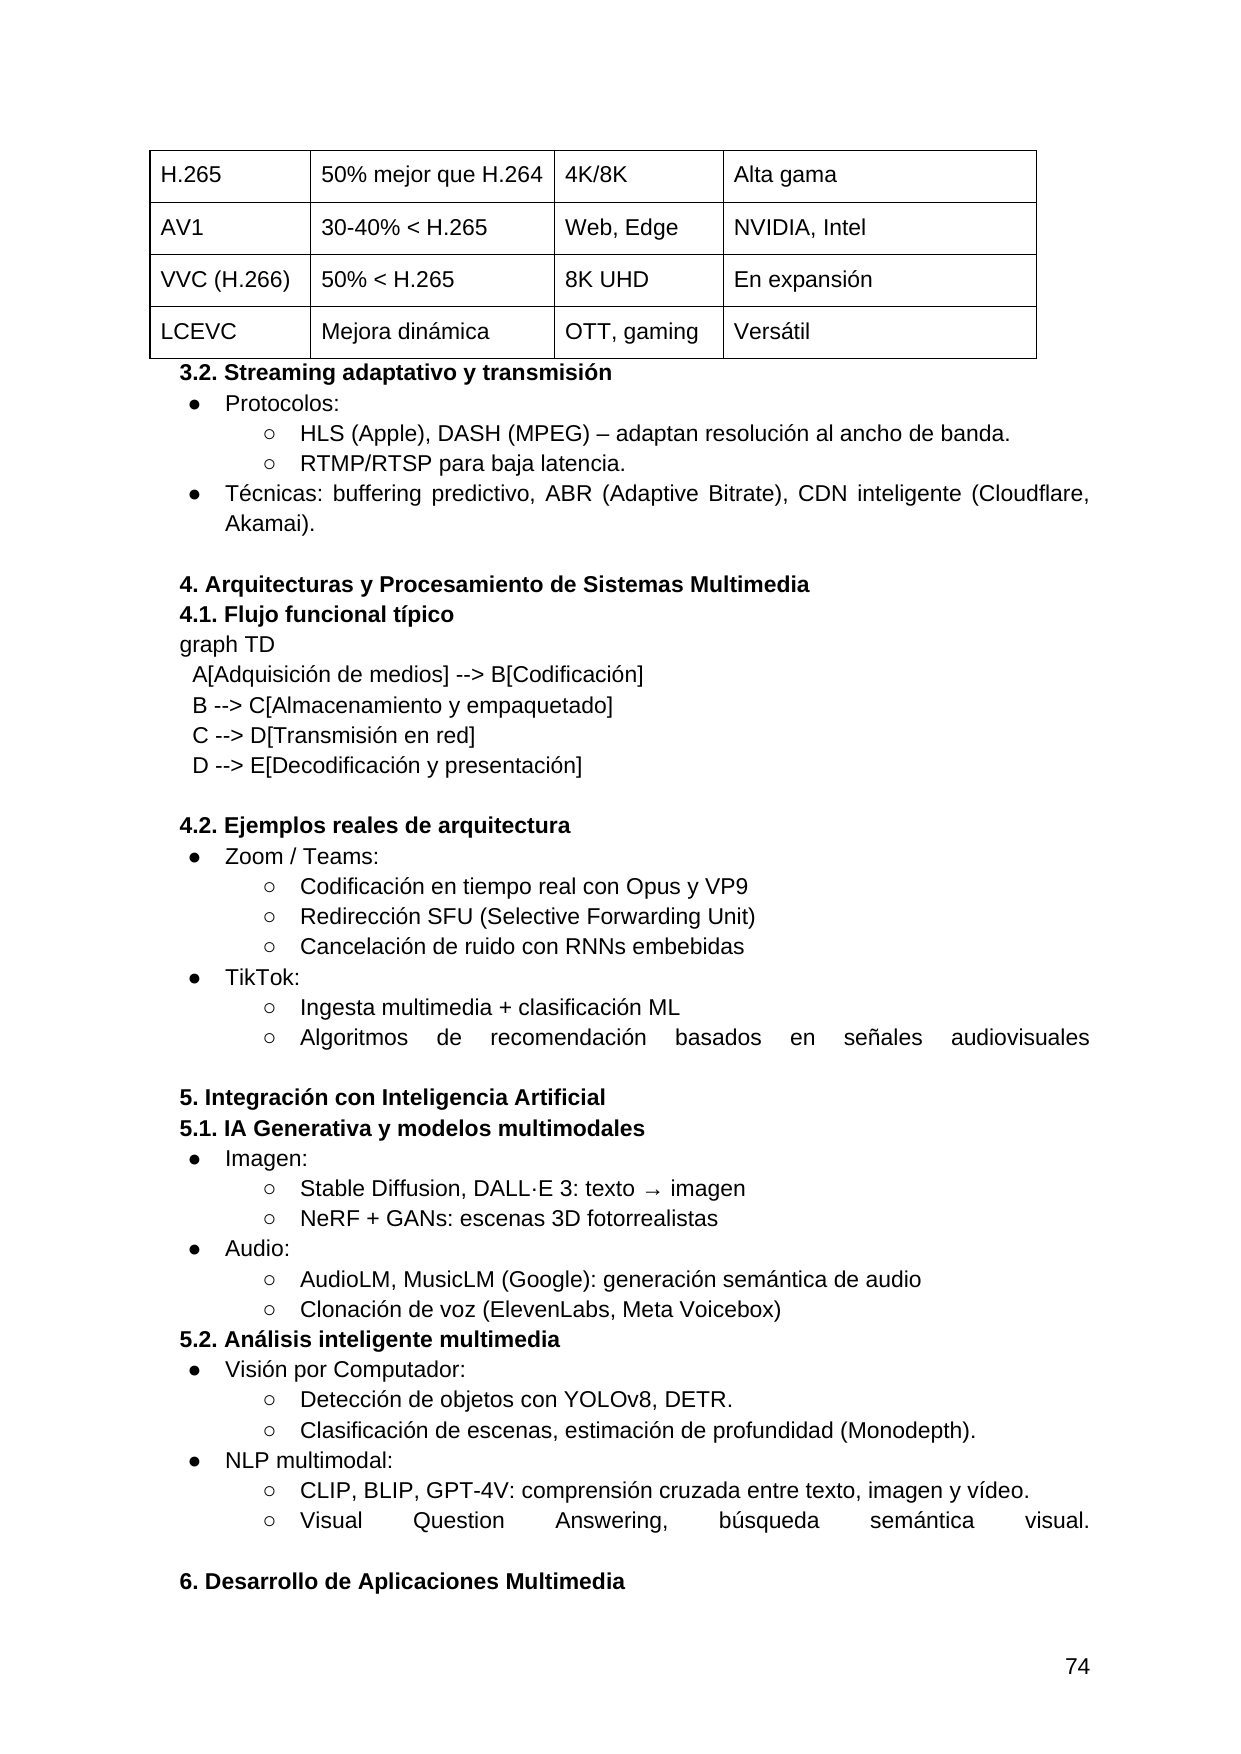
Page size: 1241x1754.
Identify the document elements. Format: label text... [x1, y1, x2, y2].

list NLP multimodal: [187, 1447, 1090, 1473]
table_cell OTT, gaming [555, 307, 723, 358]
list Stable Diffusion, DALL·E 3: texto → imagen [262, 1175, 1090, 1201]
table_cell VVC (H.266) [151, 255, 310, 306]
text 6. Desarrollo de Aplicaciones Multimedia [179, 1568, 1090, 1594]
table_cell 50% mejor que H.264 [311, 151, 554, 202]
table_cell LCEVC [151, 307, 310, 358]
text 5.1. IA Generativa y modelos multimodales [179, 1114, 1090, 1141]
list Codificación en tiempo real con Opus y VP9 [262, 873, 1090, 899]
list Detección de objetos con YOLOv8, DETR. [262, 1386, 1090, 1413]
list AudioLM, MusicLM (Google): generación semántica de audio [262, 1266, 1090, 1292]
list CLIP, BLIP, GPT-4V: comprensión cruzada entre texto, imagen y vídeo. [262, 1477, 1090, 1503]
list RTMP/RTSP para baja latencia. [262, 450, 1090, 476]
table_cell H.265 [151, 151, 310, 202]
list Protocolos: [187, 389, 1090, 416]
text graph TD [179, 631, 1090, 658]
list Redirección SFU (Selective Forwarding Unit) [262, 903, 1090, 929]
text C --> D[Transmisión en red] [179, 722, 1090, 748]
table_cell 8K UHD [555, 255, 723, 306]
list HLS (Apple), DASH (MPEG) – adaptan resolución al ancho de banda. [262, 420, 1090, 446]
table_cell Versátil [724, 307, 1036, 358]
list TikTok: [187, 963, 1090, 990]
list Cancelación de ruido con RNNs embebidas [262, 933, 1090, 960]
table_cell En expansión [724, 255, 1036, 306]
list NeRF + GANs: escenas 3D fotorrealistas [262, 1205, 1090, 1232]
list Ingesta multimedia + clasificación ML [262, 994, 1090, 1020]
text 5.2. Análisis inteligente multimedia [179, 1326, 1090, 1352]
text 4.2. Ejemplos reales de arquitectura [179, 812, 1090, 839]
table_cell AV1 [151, 203, 310, 254]
text 4.1. Flujo funcional típico [179, 601, 1090, 627]
table_cell 30-40% < H.265 [311, 203, 554, 254]
table_cell 4K/8K [555, 151, 723, 202]
table_cell Web, Edge [555, 203, 723, 254]
text A[Adquisición de medios] --> B[Codificación] [179, 661, 1090, 688]
list Visión por Computador: [187, 1356, 1090, 1383]
list Visual Question Answering, búsqueda semántica visual. [262, 1507, 1090, 1564]
text B --> C[Almacenamiento y empaquetado] [179, 692, 1090, 718]
text 3.2. Streaming adaptativo y transmisión [179, 359, 1090, 386]
table_cell NVIDIA, Intel [724, 203, 1036, 254]
table_cell 50% < H.265 [311, 255, 554, 306]
list Técnicas: buffering predictivo, ABR (Adaptive Bitrate), CDN inteligente (Cloudflare, Akamai). [187, 480, 1090, 567]
list Algoritmos de recomendación basados en señales audiovisuales [262, 1024, 1090, 1081]
list Clonación de voz (ElevenLabs, Meta Voicebox) [262, 1296, 1090, 1322]
list Audio: [187, 1235, 1090, 1262]
list Clasificación de escenas, estimación de profundidad (Monodepth). [262, 1417, 1090, 1443]
text D --> E[Decodificación y presentación] [179, 752, 1090, 778]
table_cell Mejora dinámica [311, 307, 554, 358]
text 5. Integración con Inteligencia Artificial [179, 1084, 1090, 1111]
table_cell Alta gama [724, 151, 1036, 202]
list Zoom / Teams: [187, 843, 1090, 869]
text 4. Arquitecturas y Procesamiento de Sistemas Multimedia [179, 571, 1090, 597]
list Imagen: [187, 1145, 1090, 1171]
